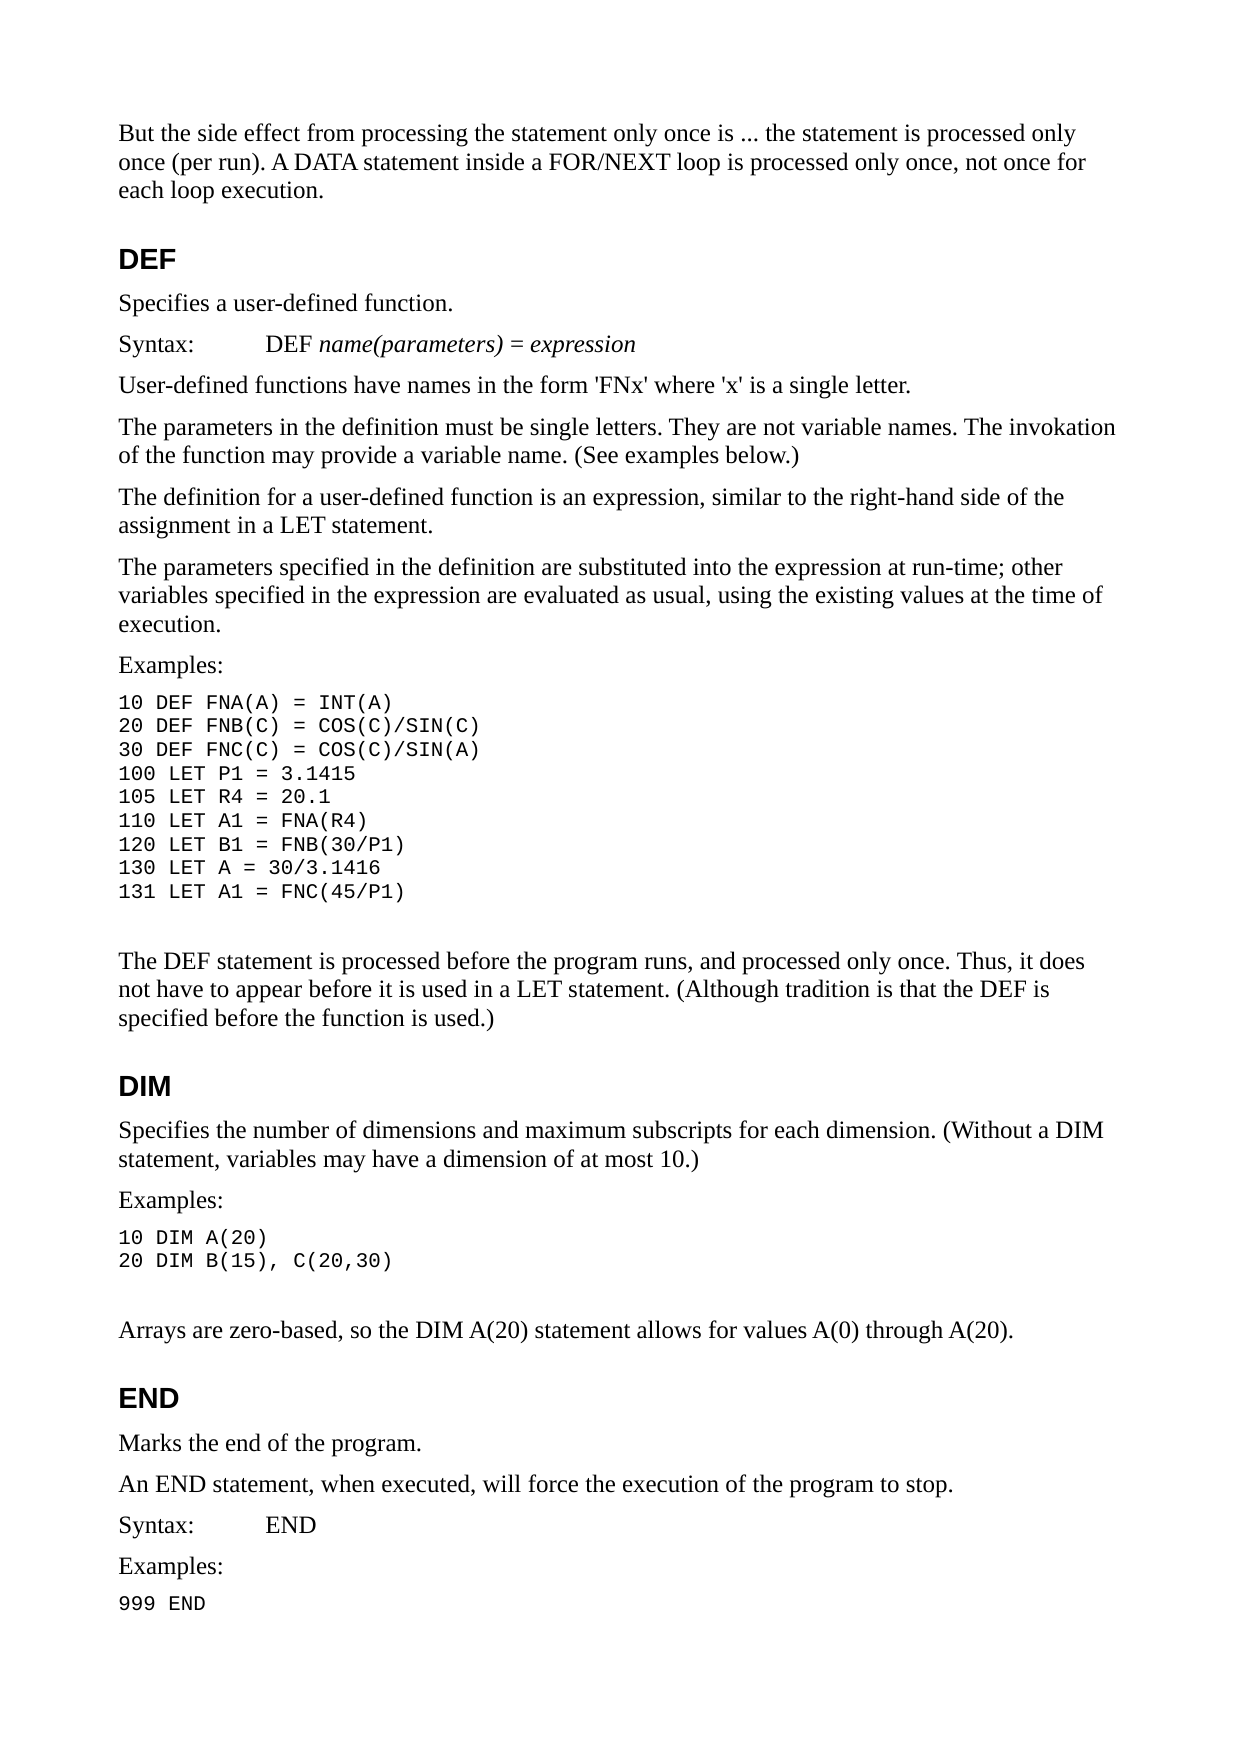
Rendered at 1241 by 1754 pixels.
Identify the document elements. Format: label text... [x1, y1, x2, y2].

subtitle DEF [118, 242, 1122, 275]
text 10 DEF FNA(A) = INT(A) [118, 692, 1122, 715]
text Syntax: DEF name(parameters) = expression [118, 329, 1122, 358]
text 10 DIM A(20) [118, 1227, 1122, 1250]
text Examples: [118, 1551, 1122, 1580]
text 105 LET R4 = 20.1 [118, 786, 1122, 810]
text Marks the end of the program. [118, 1428, 1122, 1456]
text 20 DIM B(15), C(20,30) [118, 1250, 1122, 1274]
text Syntax: END [118, 1510, 1122, 1539]
text 120 LET B1 = FNB(30/P1) [118, 833, 1122, 857]
text Examples: [118, 1186, 1122, 1214]
text 100 LET P1 = 3.1415 [118, 763, 1122, 786]
text The parameters specified in the definition are substituted into the expression at run-time; other variables specified in the expression are evaluated as usual, using the existing values at the time of execution. [118, 552, 1122, 638]
text 20 DEF FNB(C) = COS(C)/SIN(C) [118, 715, 1122, 739]
text User-defined functions have names in the form 'FNx' where 'x' is a single letter. [118, 370, 1122, 399]
text But the side effect from processing the statement only once is ... the statement is processed only once (per run). A DATA statement inside a FOR/NEXT loop is processed only once, not once for each loop execution. [118, 118, 1122, 204]
text The DEF statement is processed before the program runs, and processed only once. Thus, it does not have to appear before it is used in a LET statement. (Although tradition is that the DEF is specified before the function is used.) [118, 946, 1122, 1032]
text The parameters in the definition must be single letters. They are not variable names. The invokation of the function may provide a variable name. (See examples below.) [118, 412, 1122, 469]
text Examples: [118, 650, 1122, 679]
text 130 LET A = 30/3.1416 [118, 857, 1122, 881]
text 999 END [118, 1593, 1122, 1616]
subtitle DIM [118, 1069, 1122, 1103]
text 30 DEF FNC(C) = COS(C)/SIN(A) [118, 739, 1122, 763]
text An END statement, when executed, will force the execution of the program to stop. [118, 1469, 1122, 1498]
text Specifies the number of dimensions and maximum subscripts for each dimension. (Without a DIM statement, variables may have a dimension of at most 10.) [118, 1116, 1122, 1173]
text 131 LET A1 = FNC(45/P1) [118, 881, 1122, 904]
text The definition for a user-defined function is an expression, similar to the right-hand side of the assignment in a LET statement. [118, 482, 1122, 539]
text Arrays are zero-based, so the DIM A(20) statement allows for values A(0) through A(20). [118, 1315, 1122, 1344]
text Specifies a user-defined function. [118, 288, 1122, 317]
text 110 LET A1 = FNA(R4) [118, 810, 1122, 833]
subtitle END [118, 1382, 1122, 1415]
